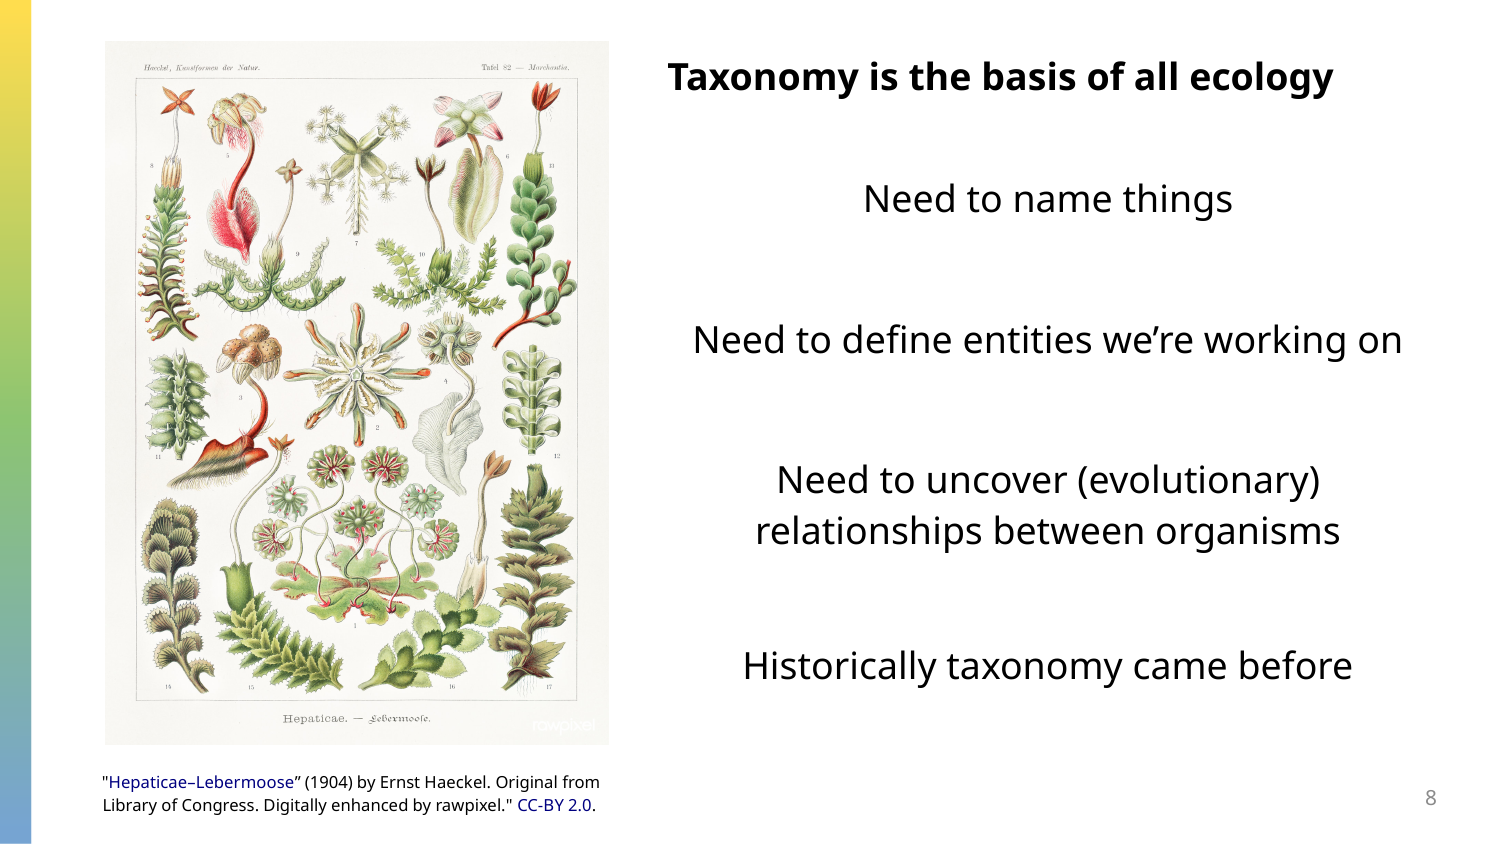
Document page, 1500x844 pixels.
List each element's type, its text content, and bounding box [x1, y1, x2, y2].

text_box Need to name things [679, 165, 1418, 226]
text_box Need to define entities we’re working on [649, 305, 1447, 367]
text_box Need to uncover (evolutionary) relationships between organisms [679, 446, 1418, 552]
picture [0, 0, 1500, 844]
text_box Historically taxonomy came before [679, 632, 1418, 693]
list Taxonomy is the basis of all ecology [667, 53, 1436, 110]
text_box "Hepaticae–Lebermoose” (1904) by Ernst Haeckel. Original from Library of Congress. Digitally enhanced by rawpixel." CC-BY 2.0. [71, 762, 632, 839]
